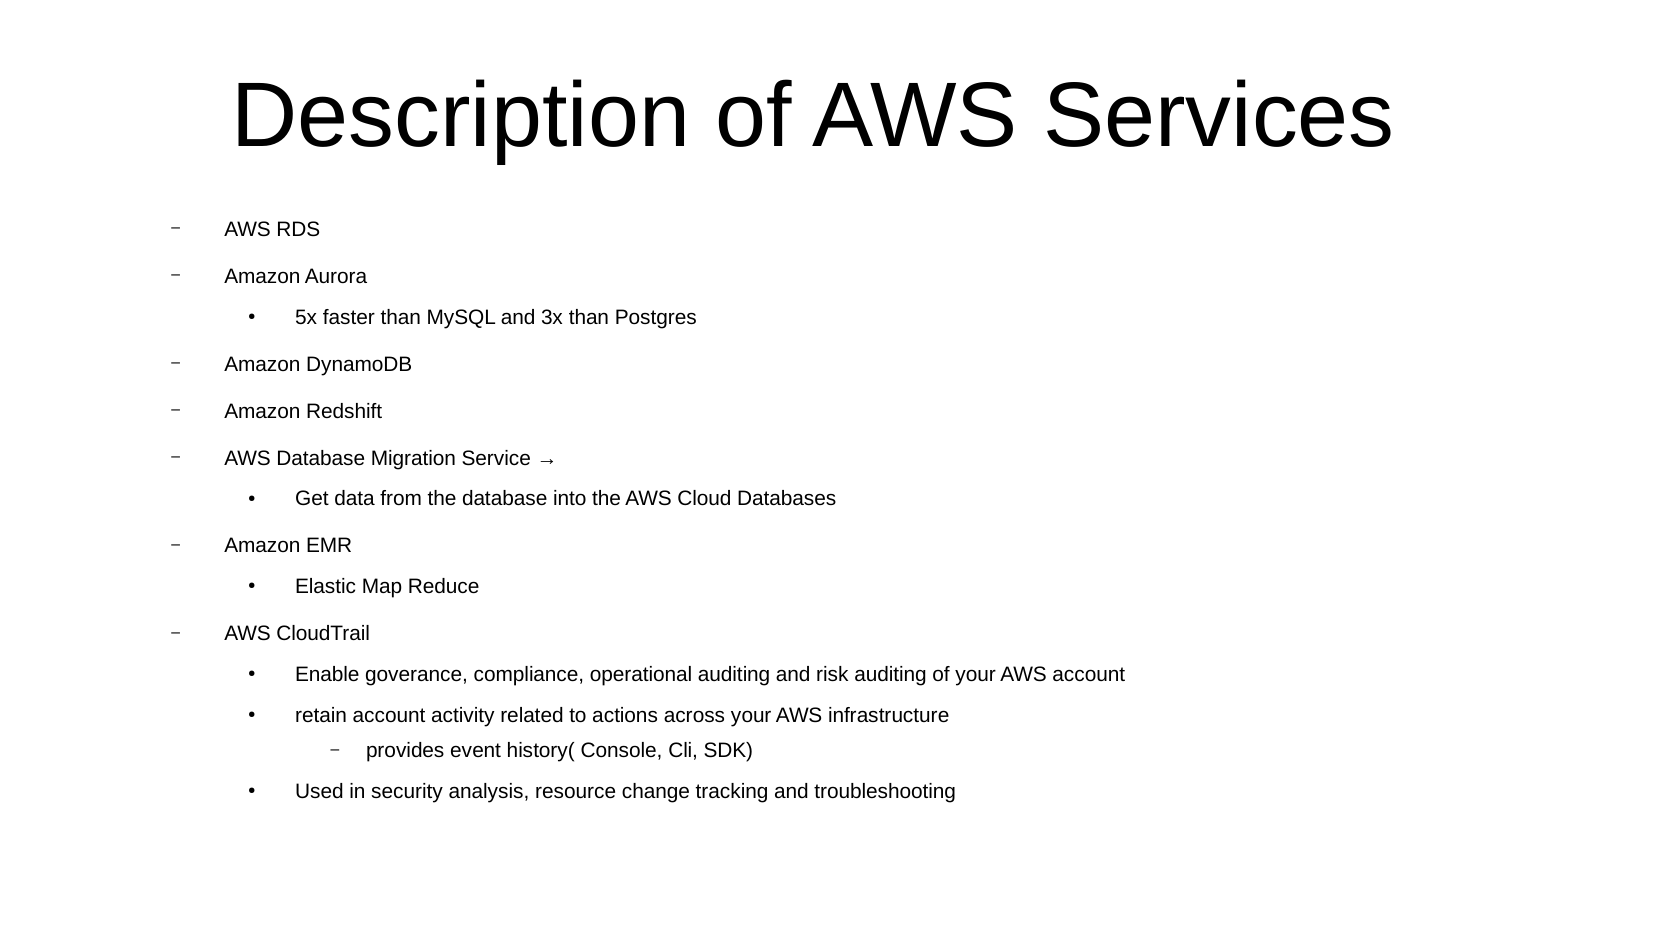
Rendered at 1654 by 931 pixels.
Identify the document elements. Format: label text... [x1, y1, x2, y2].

title Description of AWS Services [82, 37, 1571, 193]
list AWS RDS Amazon Aurora 5x faster than MySQL and 3x than Postgres Amazon DynamoDB Amazon Redshift AWS Database Migration Service → Get data from the database into the AWS Cloud Databases Amazon EMR Elastic Map Reduce AWS CloudTrail Enable goverance, compliance, operational auditing and risk auditing of your AWS account retain account activity related to actions across your AWS infrastructure provides event history( Console, Cli, SDK) Used in security analysis, resource change tracking and troubleshooting [82, 217, 1636, 916]
